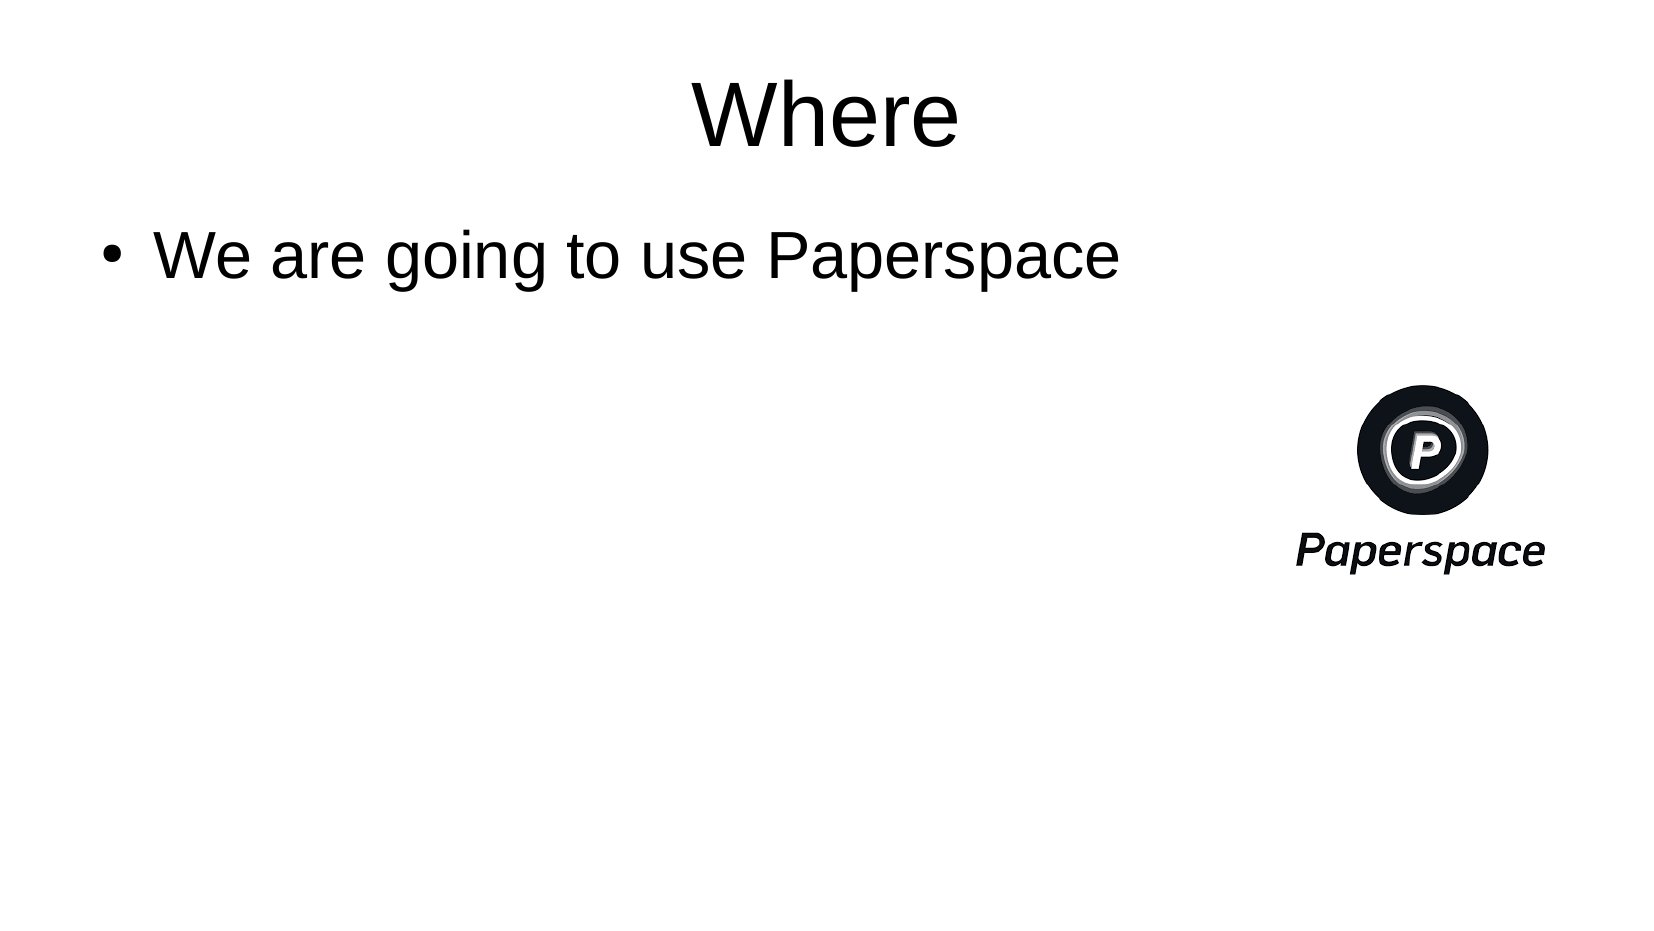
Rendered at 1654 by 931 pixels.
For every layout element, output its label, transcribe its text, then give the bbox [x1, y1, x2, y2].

picture [1290, 364, 1558, 575]
title Where [82, 37, 1571, 193]
list We are going to use Paperspace [82, 217, 1571, 758]
